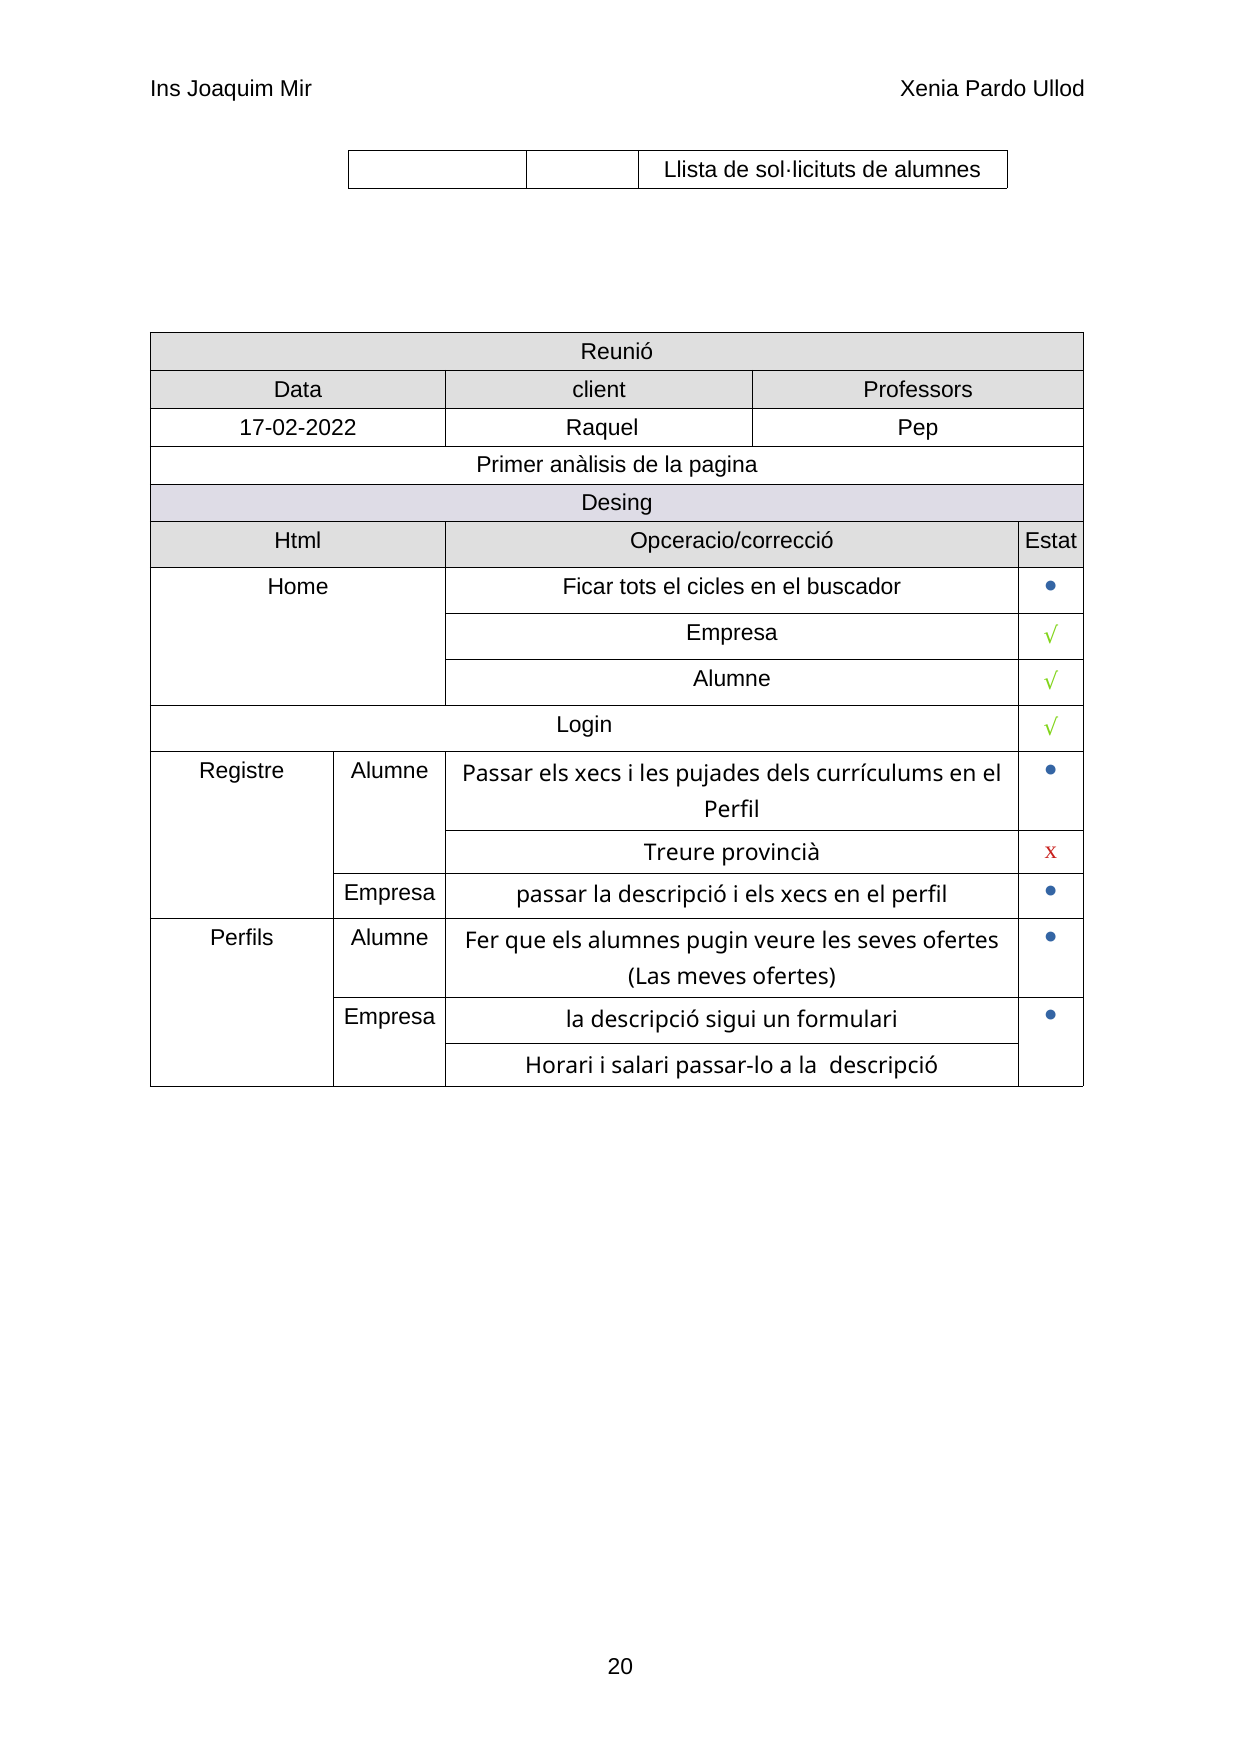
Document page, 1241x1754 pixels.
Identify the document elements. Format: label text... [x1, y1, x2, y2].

table_cell [527, 151, 638, 188]
table_cell Alumne [334, 919, 445, 997]
table_cell Ficar tots el cicles en el buscador [446, 568, 1018, 613]
table_cell Html [151, 522, 445, 567]
table_cell Horari i salari passar-lo a la descripció [446, 1044, 1018, 1086]
table_cell Opceracio/correcció [446, 522, 1018, 567]
table_cell Fer que els alumnes pugin veure les seves ofertes (Las meves ofertes) [446, 919, 1018, 997]
table_cell √ [1019, 706, 1083, 751]
table_cell Treure provincià [446, 831, 1018, 873]
table_cell Empresa [446, 614, 1018, 659]
table_cell Desing [151, 485, 1083, 521]
table_cell Estat [1019, 522, 1083, 567]
table_cell Home [151, 568, 445, 705]
table_cell Alumne [334, 752, 445, 873]
table_cell Llista de sol·licituts de alumnes [639, 151, 1007, 188]
table_cell client [446, 371, 752, 408]
table_cell Alumne [446, 660, 1018, 705]
table_cell Empresa [334, 874, 445, 918]
table_cell ● [1019, 568, 1083, 613]
table_cell x [1019, 831, 1083, 873]
table_cell Registre [151, 752, 333, 918]
table_cell la descripció sigui un formulari [446, 998, 1018, 1043]
table_cell Professors [753, 371, 1083, 408]
table_cell Raquel [446, 409, 752, 446]
table_cell Primer anàlisis de la pagina [151, 447, 1083, 483]
table_cell 17-02-2022 [151, 409, 445, 446]
table_cell [349, 151, 526, 188]
table_cell Empresa [334, 998, 445, 1086]
table_cell √ [1019, 614, 1083, 659]
table_cell ● [1019, 874, 1083, 918]
table_cell Perfils [151, 919, 333, 1086]
table_cell ● [1019, 919, 1083, 997]
table_cell Pep [753, 409, 1083, 446]
table_cell ● [1019, 752, 1083, 830]
table_cell √ [1019, 660, 1083, 705]
table_cell passar la descripció i els xecs en el perfil [446, 874, 1018, 918]
table_cell Data [151, 371, 445, 408]
table_cell Passar els xecs i les pujades dels currículums en el Perfil [446, 752, 1018, 830]
table_cell ● [1019, 998, 1083, 1086]
table_cell Login [151, 706, 1018, 751]
table_header Reunió [151, 333, 1083, 370]
